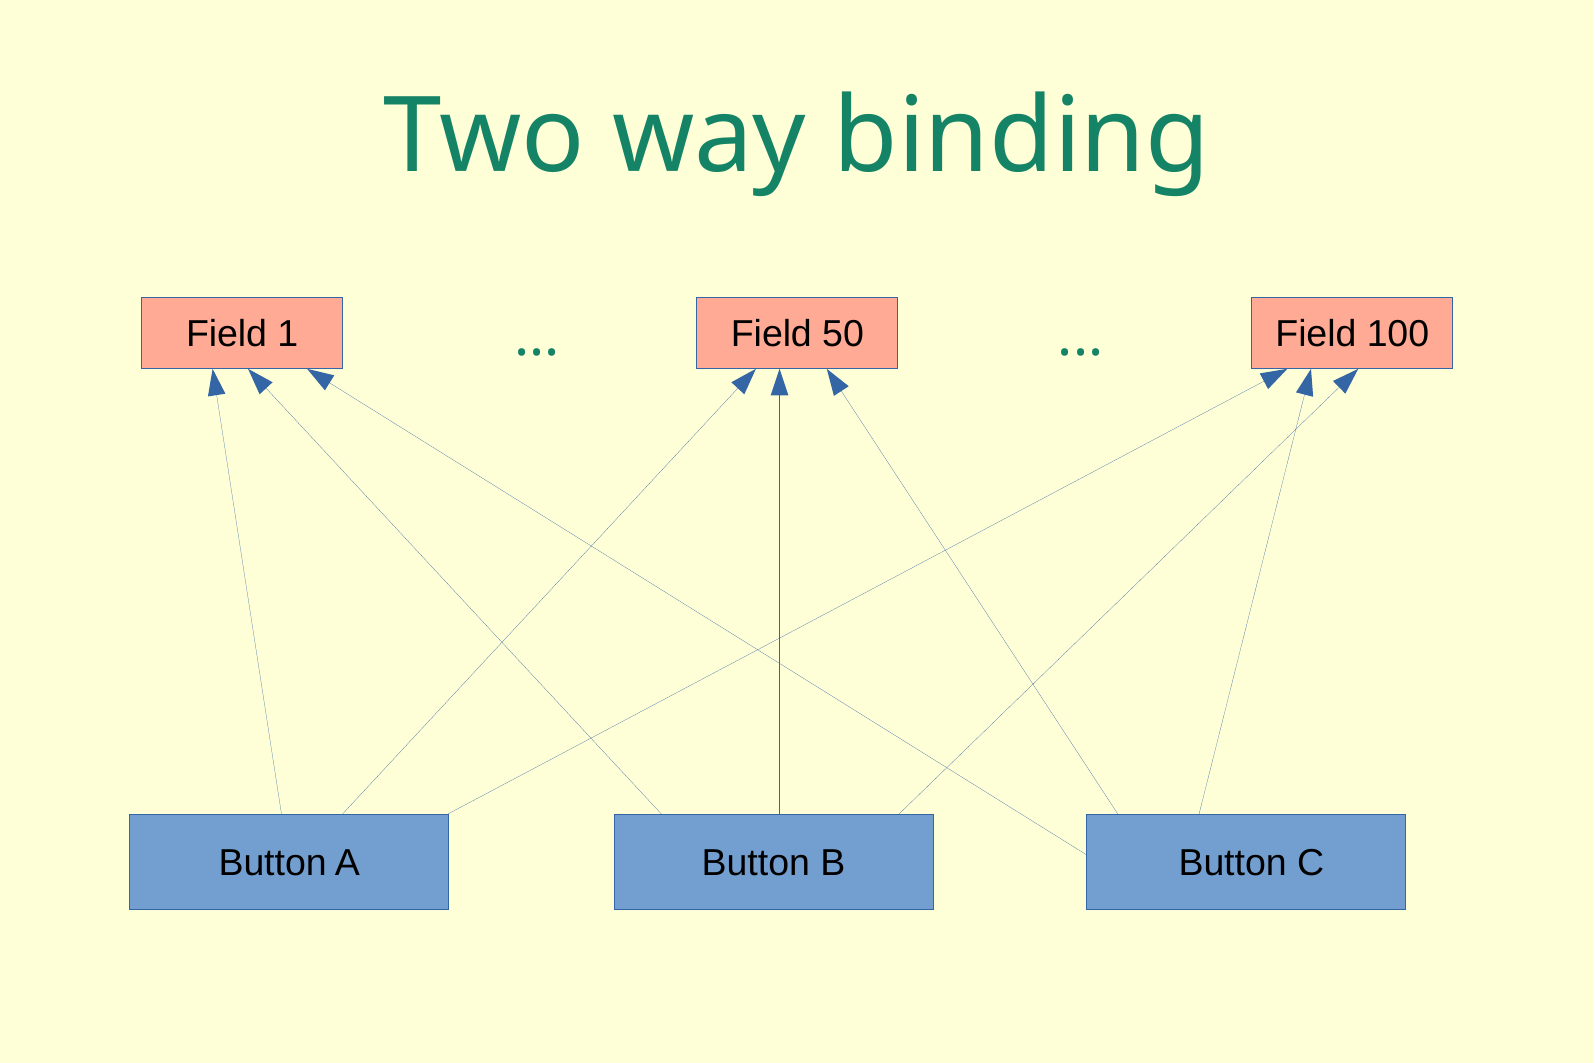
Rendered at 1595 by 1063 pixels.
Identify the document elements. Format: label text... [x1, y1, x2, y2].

text_box Field 1 [141, 297, 343, 369]
text_box Button A [129, 814, 449, 910]
text_box Button B [614, 814, 934, 910]
text_box Field 100 [1251, 297, 1453, 369]
title ... [1015, 294, 1146, 373]
text_box Button C [1086, 814, 1406, 910]
text_box Field 50 [696, 297, 898, 369]
title Two way binding [79, 42, 1515, 220]
title ... [472, 294, 603, 373]
